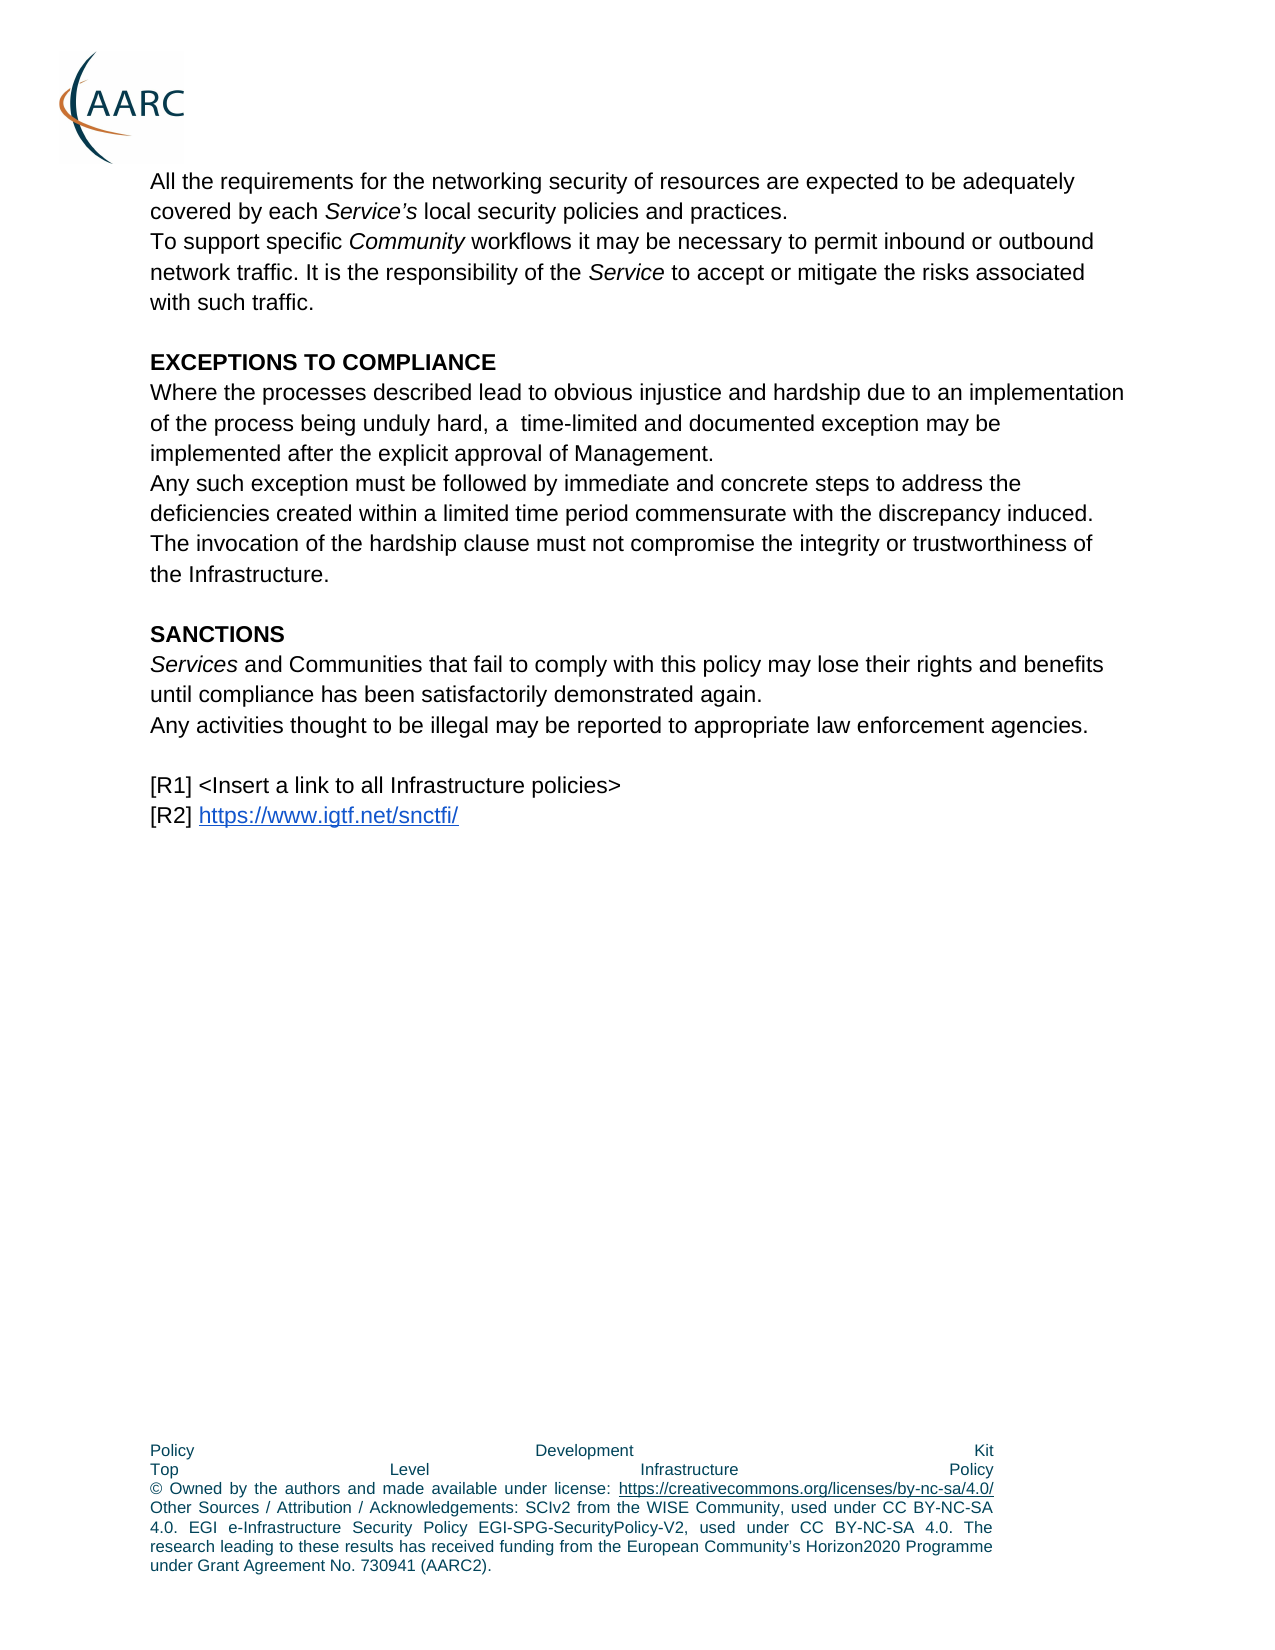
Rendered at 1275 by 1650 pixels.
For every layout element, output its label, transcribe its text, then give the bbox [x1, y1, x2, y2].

text All the requirements for the networking security of resources are expected to be adequately covered by each Service’s local security policies and practices. To support specific Community workflows it may be necessary to permit inbound or outbound network traffic. It is the responsibility of the Service to accept or mitigate the risks associated with such traffic. [150, 150, 1125, 345]
picture [646, 1466, 652, 1475]
picture [627, 1541, 636, 1552]
picture [588, 1447, 594, 1459]
picture [407, 1482, 413, 1494]
text SANCTIONS Services and Communities that fail to comply with this policy may lose their rights and benefits until compliance has been satisfactorily demonstrated again. Any activities thought to be illegal may be reported to appropriate law enforcement agencies. [R1] <Insert a link to all Infrastructure policies> [150, 621, 1125, 798]
picture [373, 1524, 380, 1530]
picture [476, 1482, 482, 1494]
picture [304, 1540, 310, 1552]
picture [855, 1543, 861, 1552]
picture [260, 1482, 266, 1494]
picture [669, 1485, 676, 1491]
text Any such exception must be followed by immediate and concrete steps to address the deficiencies created within a limited time period commensurate with the discrepancy induced. The invocation of the hardship clause must not compromise the integrity or trustworthiness of the Infrastructure. [150, 470, 1125, 587]
picture [288, 1502, 293, 1511]
picture [59, 51, 184, 164]
picture [442, 1501, 448, 1513]
picture [819, 1501, 825, 1513]
text [R2] https://www.igtf.net/snctfi/ [150, 802, 1125, 829]
picture [975, 1521, 981, 1533]
picture [400, 1540, 406, 1552]
picture [400, 1562, 406, 1571]
picture [806, 1541, 814, 1552]
picture [150, 1482, 162, 1494]
text EXCEPTIONS TO COMPLIANCE Where the processes described lead to obvious injustice and hardship due to an implementation of the process being unduly hard, a time-limited and documented exception may be implemented after the explicit approval of Management. [150, 349, 1125, 466]
picture [667, 1501, 676, 1507]
picture [475, 1559, 480, 1568]
picture [524, 1482, 530, 1494]
picture [562, 1485, 569, 1491]
picture [524, 1522, 530, 1533]
picture [835, 1522, 844, 1533]
picture [513, 1521, 522, 1527]
picture [524, 1540, 530, 1552]
picture [226, 1562, 232, 1571]
picture [167, 93, 184, 114]
picture [189, 1522, 198, 1533]
picture [702, 1466, 709, 1472]
